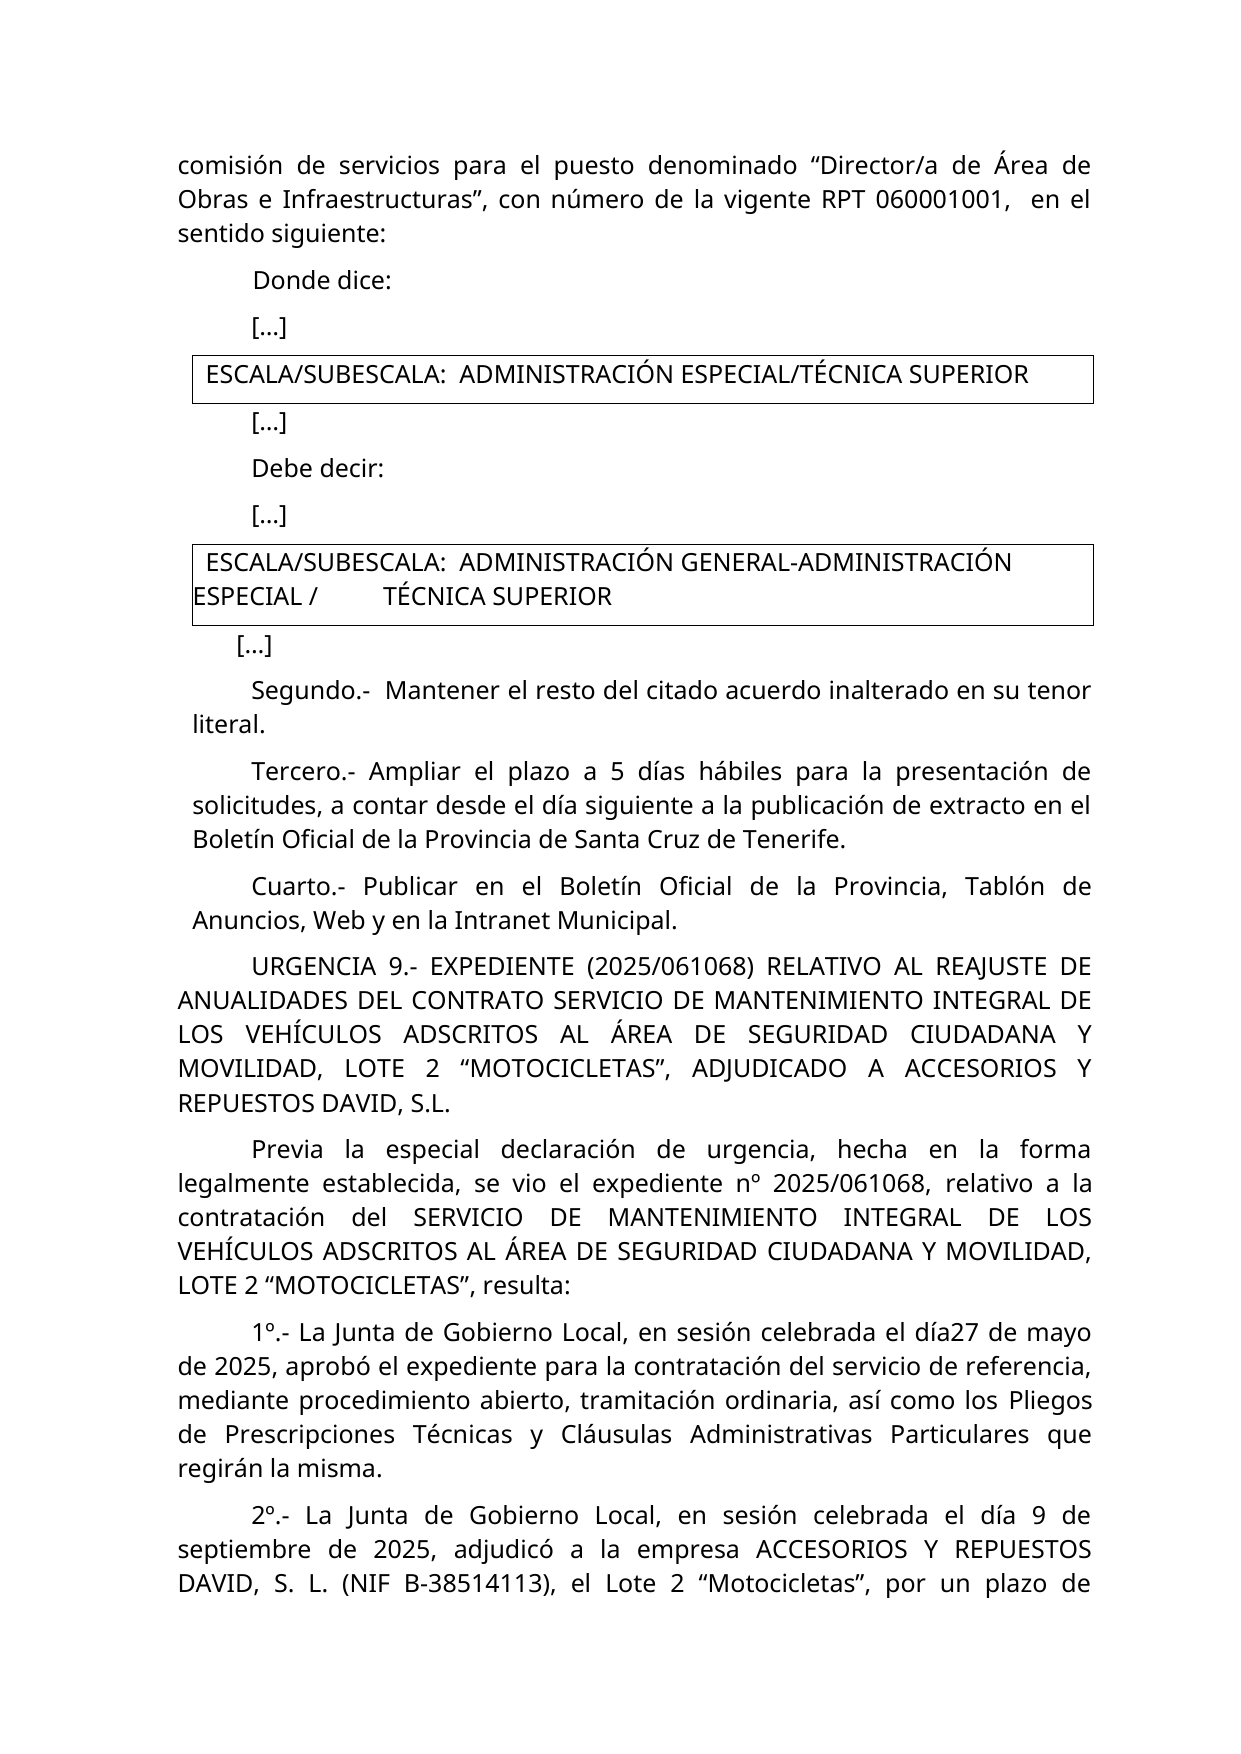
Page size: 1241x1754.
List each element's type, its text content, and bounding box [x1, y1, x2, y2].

text […] [177, 404, 1093, 438]
text comisión de servicios para el puesto denominado “Director/a de Área de Obras e Infraestructuras”, con número de la vigente RPT 060001001, en el sentido siguiente: [177, 148, 1093, 250]
text Debe decir: [177, 451, 1093, 485]
text […] [177, 626, 1093, 661]
text 1º.- La Junta de Gobierno Local, en sesión celebrada el día27 de mayo de 2025, aprobó el expediente para la contratación del servicio de referencia, mediante procedimiento abierto, tramitación ordinaria, así como los Pliegos de Prescripciones Técnicas y Cláusulas Administrativas Particulares que regirán la misma. [177, 1314, 1093, 1485]
text Cuarto.- Publicar en el Boletín Oficial de la Provincia, Tablón de Anuncios, Web y en la Intranet Municipal. [192, 868, 1093, 936]
text Donde dice: [177, 262, 1093, 296]
text […] [177, 309, 1093, 343]
text Previa la especial declaración de urgencia, hecha en la forma legalmente establecida, se vio el expediente nº 2025/061068, relativo a la contratación del SERVICIO DE MANTENIMIENTO INTEGRAL DE LOS VEHÍCULOS ADSCRITOS AL ÁREA DE SEGURIDAD CIUDADANA Y MOVILIDAD, LOTE 2 “MOTOCICLETAS”, resulta: [177, 1132, 1093, 1302]
text […] [177, 497, 1093, 531]
text Segundo.- Mantener el resto del citado acuerdo inalterado en su tenor literal. [192, 673, 1093, 741]
table_header ESCALA/SUBESCALA: ADMINISTRACIÓN GENERAL-ADMINISTRACIÓN ESPECIAL / TÉCNICA SUPERIOR [193, 545, 1093, 625]
text Tercero.- Ampliar el plazo a 5 días hábiles para la presentación de solicitudes, a contar desde el día siguiente a la publicación de extracto en el Boletín Oficial de la Provincia de Santa Cruz de Tenerife. [192, 754, 1093, 856]
text 2º.- La Junta de Gobierno Local, en sesión celebrada el día 9 de septiembre de 2025, adjudicó a la empresa ACCESORIOS Y REPUESTOS DAVID, S. L. (NIF B-38514113), el Lote 2 “Motocicletas”, por un plazo de [177, 1497, 1093, 1599]
text URGENCIA 9.- EXPEDIENTE (2025/061068) RELATIVO AL REAJUSTE DE ANUALIDADES DEL CONTRATO SERVICIO DE MANTENIMIENTO INTEGRAL DE LOS VEHÍCULOS ADSCRITOS AL ÁREA DE SEGURIDAD CIUDADANA Y MOVILIDAD, LOTE 2 “MOTOCICLETAS”, ADJUDICADO A ACCESORIOS Y REPUESTOS DAVID, S.L. [177, 949, 1093, 1119]
table_header ESCALA/SUBESCALA: ADMINISTRACIÓN ESPECIAL/TÉCNICA SUPERIOR [193, 356, 1093, 403]
